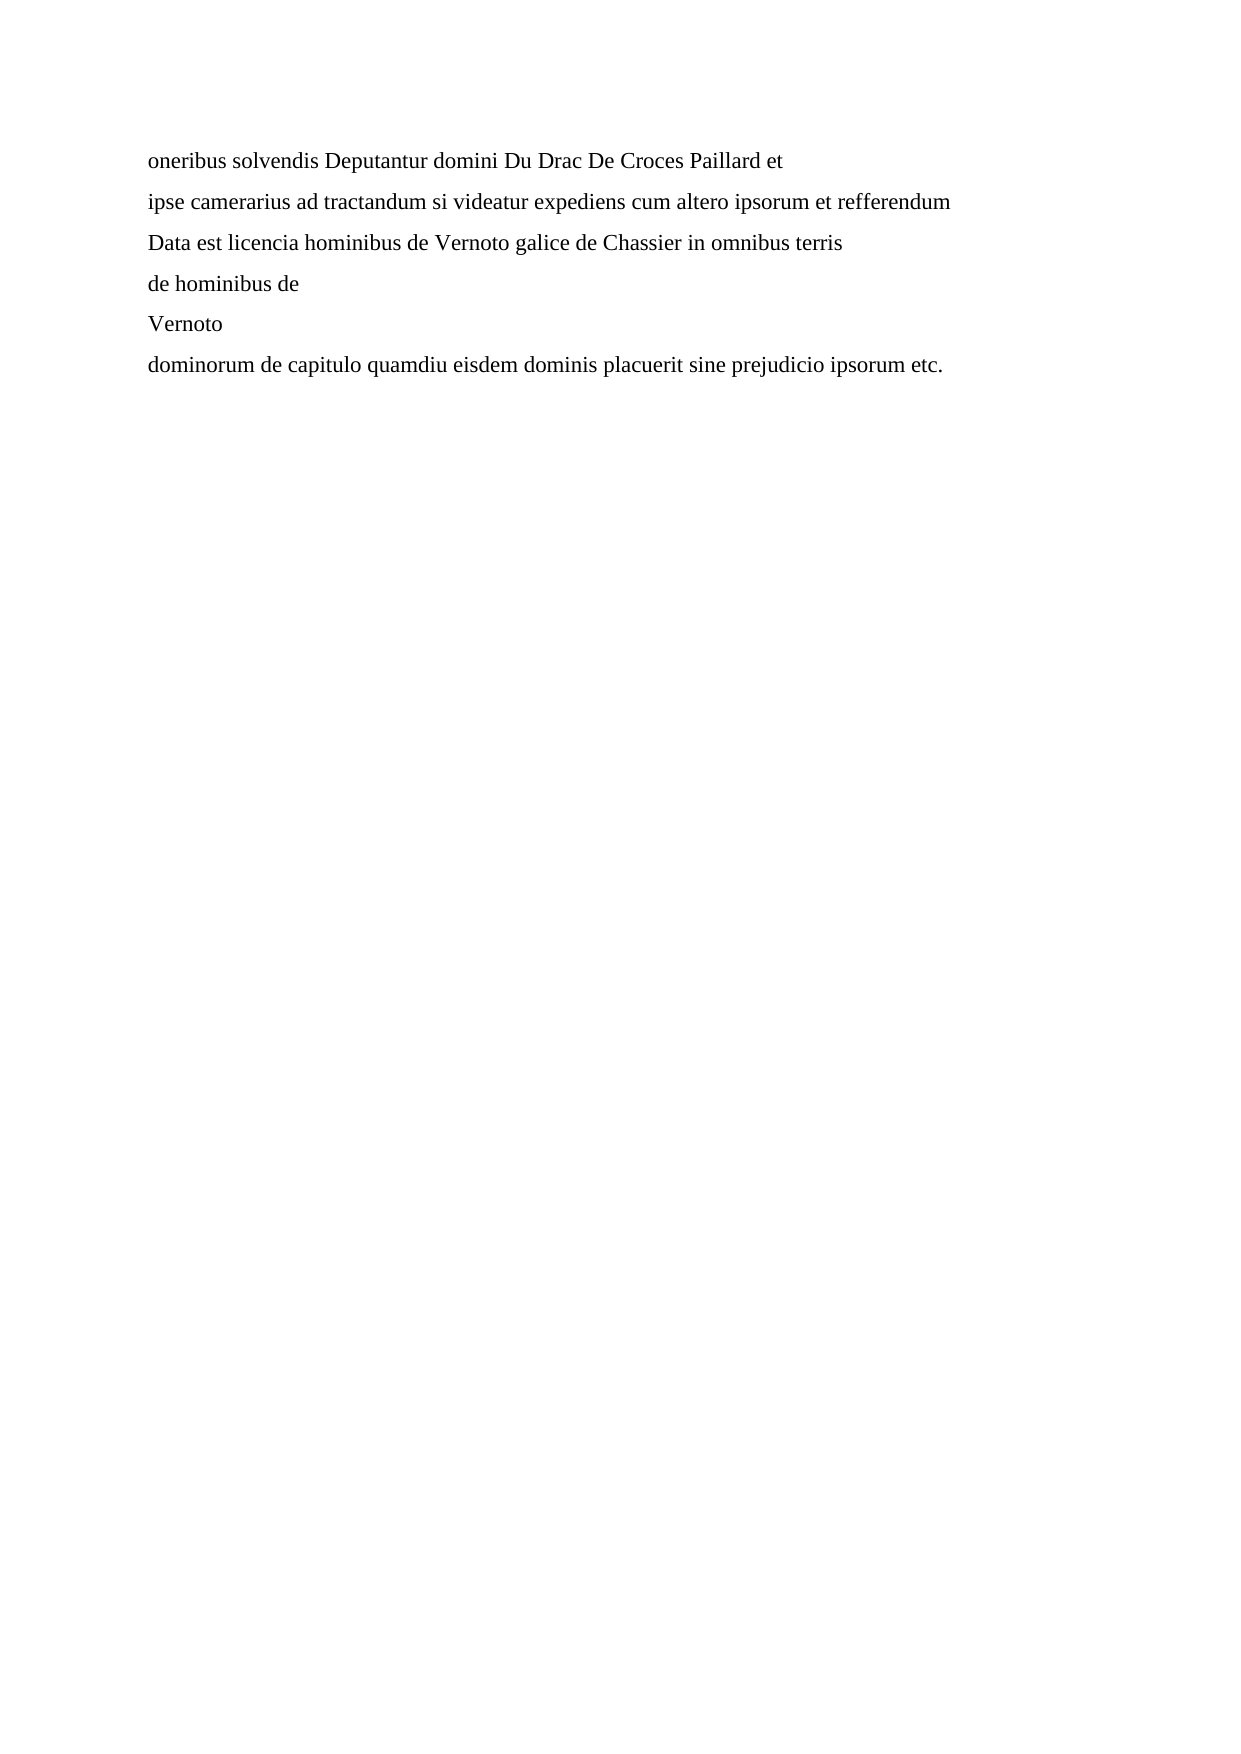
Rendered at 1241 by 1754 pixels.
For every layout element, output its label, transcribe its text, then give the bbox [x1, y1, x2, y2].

text Data est licencia hominibus de Vernoto galice de Chassier in omnibus terris [148, 229, 1093, 255]
text dominorum de capitulo quamdiu eisdem dominis placuerit sine prejudicio ipsorum etc. [148, 351, 1093, 407]
text ipse camerarius ad tractandum si videatur expediens cum altero ipsorum et refferendum [148, 188, 1093, 215]
text oneribus solvendis Deputantur domini Du Drac De Croces Paillard et [148, 148, 1093, 174]
text de hominibus de [148, 270, 1093, 296]
text Vernoto [148, 311, 1093, 337]
